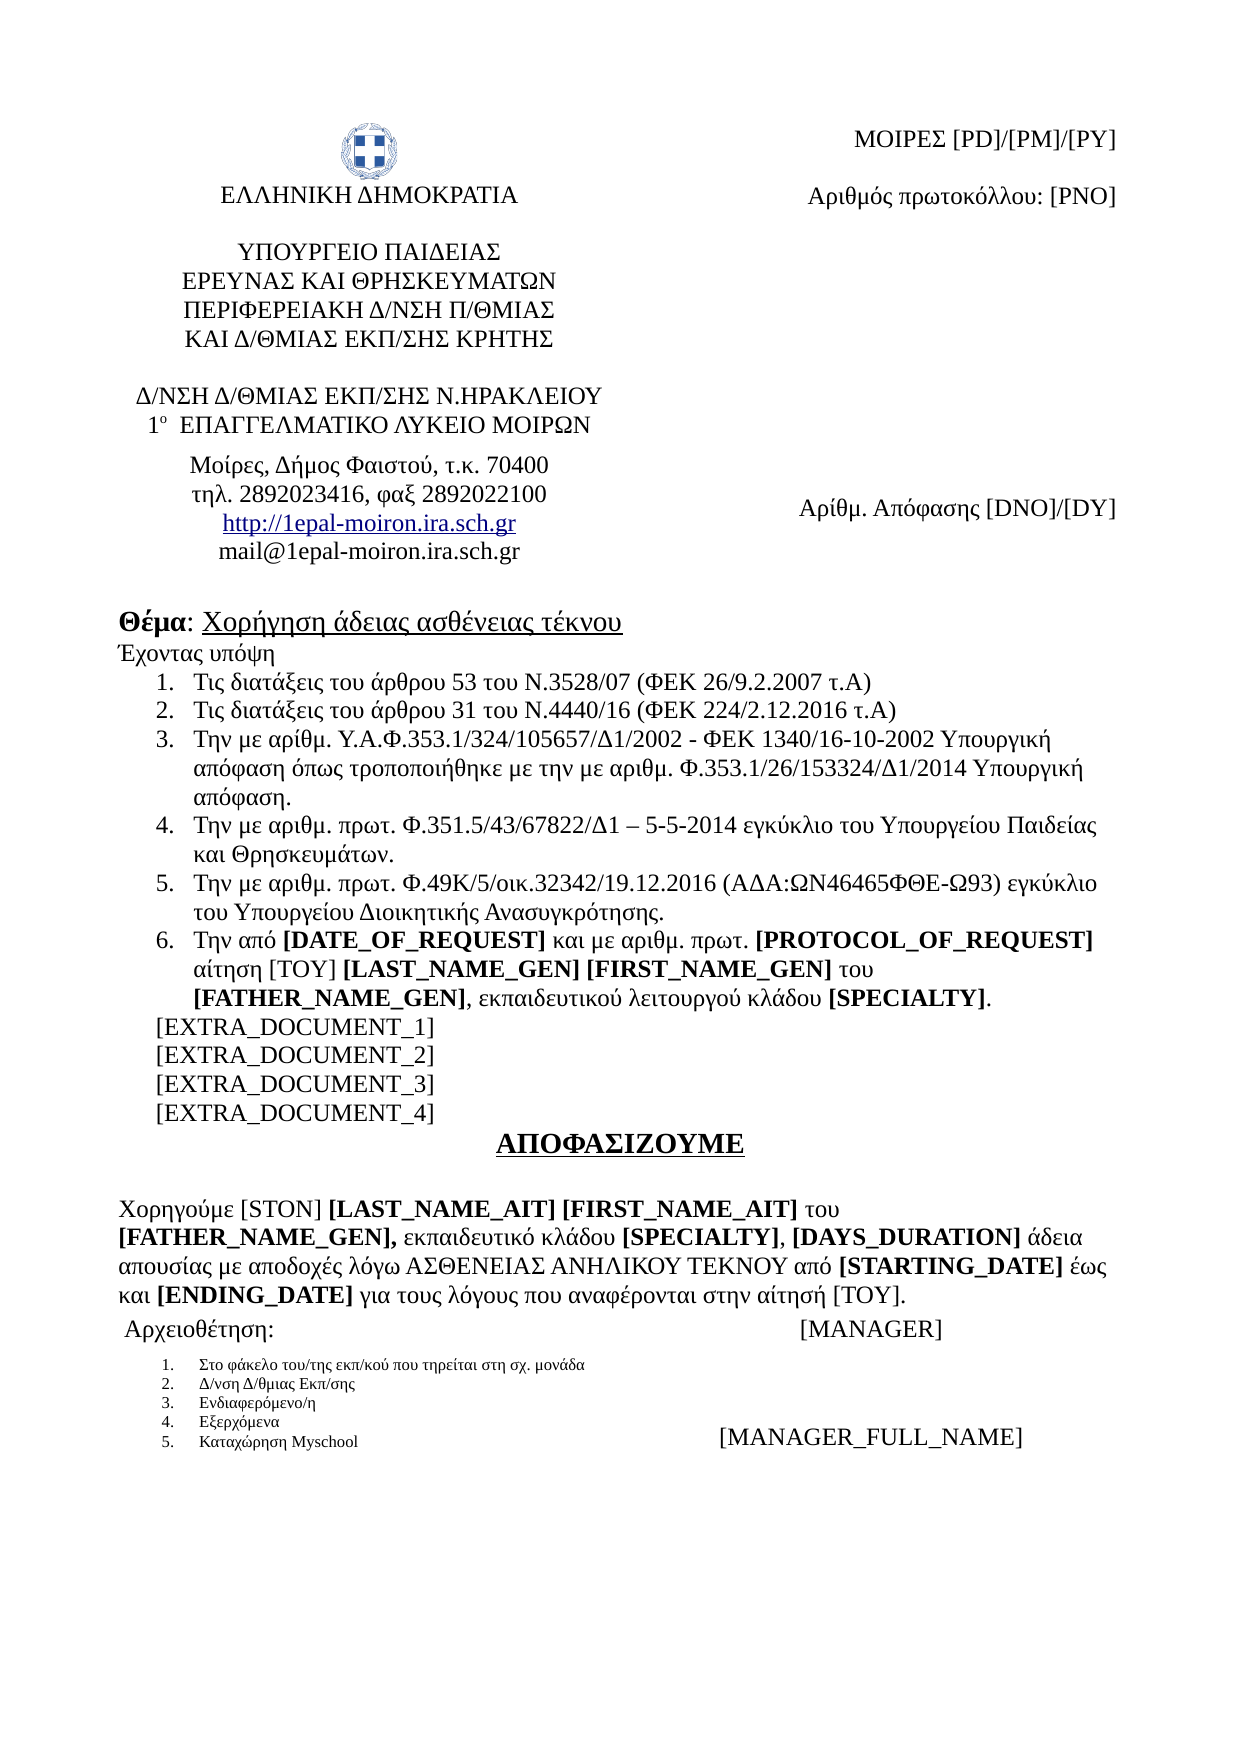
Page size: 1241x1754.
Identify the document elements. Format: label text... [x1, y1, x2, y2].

table_cell Στο φάκελο του/της εκπ/κού που τηρείται στη σχ. μονάδα Δ/νση Δ/θμιας Εκπ/σης Ενδιαφερόμενο/η Εξερχόμενα Καταχώρηση Myschool [118, 1349, 620, 1456]
table_cell Αρίθμ. Απόφασης [DNO]/[DY] [620, 444, 1122, 571]
text [EXTRA_DOCUMENT_1] [118, 1012, 1122, 1040]
text ΑΠΟΦΑΣΙΖΟΥΜΕ [118, 1127, 1122, 1160]
list Την με αριθμ. πρωτ. Φ.49Κ/5/οικ.32342/19.12.2016 (ΑΔΑ:ΩΝ46465ΦΘΕ-Ω93) εγκύκλιο του Υπουργείου Διοικητικής Ανασυγκρότησης. [156, 868, 1122, 925]
text Θέμα: Χορήγηση άδειας ασθένειας τέκνου [118, 604, 1122, 638]
table_cell [MANAGER_FULL_NAME] [620, 1349, 1122, 1456]
list Την από [DATE_OF_REQUEST] και με αριθμ. πρωτ. [PROTOCOL_OF_REQUEST] αίτηση [TOY] [LAST_NAME_GEN] [FIRST_NAME_GEN] του [FATHER_NAME_GEN], εκπαιδευτικού λειτουργού κλάδου [SPECIALTY]. [156, 925, 1122, 1012]
text [EXTRA_DOCUMENT_3] [118, 1069, 1122, 1098]
table_header ΜΟΙΡΕΣ [PD]/[PM]/[PY] Aριθμός πρωτοκόλλου: [PNO] [620, 118, 1122, 444]
text [EXTRA_DOCUMENT_4] [118, 1098, 1122, 1127]
table_cell Μοίρες, Δήμος Φαιστού, τ.κ. 70400 τηλ. 2892023416, φαξ 2892022100 http://1epal-moiron.ira.sch.gr mail@1epal-moiron.ira.sch.gr [118, 444, 620, 571]
text Χορηγούμε [STON] [LAST_NAME_AIT] [FIRST_NAME_AIT] του [FATHER_NAME_GEN], εκπαιδευτικό κλάδου [SPECIALTY], [DAYS_DURATION] άδεια απουσίας με αποδοχές λόγω ΑΣΘΕΝΕΙΑΣ ΑΝΗΛΙΚΟΥ ΤΕΚΝΟΥ από [STARTING_DATE] έως και [ENDING_DATE] για τους λόγους που αναφέρονται στην αίτησή [TOY]. [118, 1194, 1122, 1309]
table_header ΕΛΛΗΝΙΚΗ ΔΗΜΟΚΡΑΤΙΑ ΥΠΟΥΡΓΕΙΟ ΠΑΙΔΕΙΑΣ ΕΡΕΥΝΑΣ ΚΑΙ ΘΡΗΣΚΕΥΜΑΤΩΝ ΠΕΡΙΦΕΡΕΙΑΚΗ Δ/ΝΣΗ Π/ΘΜΙΑΣ ΚΑΙ Δ/ΘΜΙΑΣ ΕΚΠ/ΣΗΣ ΚΡΗΤΗΣ Δ/ΝΣΗ Δ/ΘΜΙΑΣ ΕΚΠ/ΣΗΣ Ν.ΗΡΑΚΛΕΙΟΥ 1ο ΕΠΑΓΓΕΛΜΑΤΙΚΟ ΛΥΚΕΙΟ ΜΟΙΡΩΝ [118, 118, 620, 444]
text Έχοντας υπόψη [118, 638, 1122, 667]
table_header Αρχειοθέτηση: [118, 1309, 620, 1349]
text [EXTRA_DOCUMENT_2] [118, 1040, 1122, 1069]
list Την με αρίθμ. Υ.Α.Φ.353.1/324/105657/Δ1/2002 - ΦΕΚ 1340/16-10-2002 Υπουργική απόφαση όπως τροποποιήθηκε με την με αριθμ. Φ.353.1/26/153324/Δ1/2014 Υπουργική απόφαση. [156, 724, 1122, 810]
list Την με αριθμ. πρωτ. Φ.351.5/43/67822/Δ1 – 5-5-2014 εγκύκλιο του Υπουργείου Παιδείας και Θρησκευμάτων. [156, 810, 1122, 868]
list Τις διατάξεις του άρθρου 53 του Ν.3528/07 (ΦΕΚ 26/9.2.2007 τ.Α) [156, 667, 1122, 695]
table_header [MANAGER] [620, 1309, 1122, 1349]
list Τις διατάξεις του άρθρου 31 του Ν.4440/16 (ΦΕΚ 224/2.12.2016 τ.Α) [156, 695, 1122, 724]
picture [341, 123, 398, 180]
